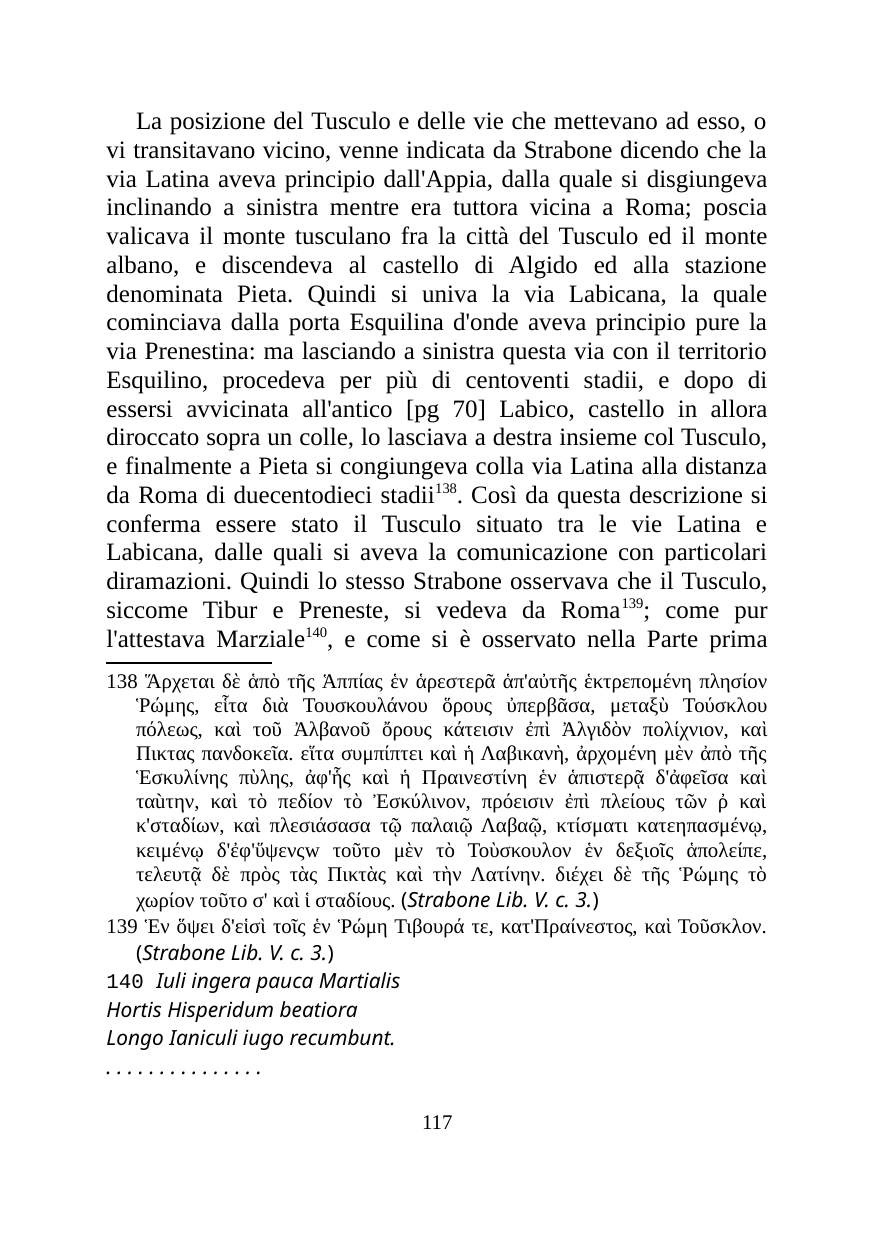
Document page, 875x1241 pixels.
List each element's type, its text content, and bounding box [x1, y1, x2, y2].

text La posizione del Tusculo e delle vie che mettevano ad esso, o vi transitavano vicino, venne indicata da Strabone dicendo che la via Latina aveva principio dall'Appia, dalla quale si disgiungeva inclinando a sinistra mentre era tuttora vicina a Roma; poscia valicava il monte tusculano fra la città del Tusculo ed il monte albano, e discendeva al castello di Algido ed alla stazione denominata Pieta. Quindi si univa la via Labicana, la quale cominciava dalla porta Esquilina d'onde aveva principio pure la via Prenestina: ma lasciando a sinistra questa via con il territorio Esquilino, procedeva per più di centoventi stadii, e dopo di essersi avvicinata all'antico [pg 70] Labico, castello in allora diroccato sopra un colle, lo lasciava a destra insieme col Tusculo, e finalmente a Pieta si congiungeva colla via Latina alla distanza da Roma di duecentodieci stadii. Così da questa descrizione si conferma essere stato il Tusculo situato tra le vie Latina e Labicana, dalle quali si aveva la comunicazione con particolari diramazioni. Quindi lo stesso Strabone osservava che il Tusculo, siccome Tibur e Preneste, si vedeva da Roma; come pur l'attestava Marziale, e come si è osservato nella Parte prima [106, 106, 768, 652]
text . . . . . . . . . . . . . . . [106, 1052, 768, 1080]
text Hortis Hisperidum beatiora [106, 995, 768, 1023]
text Ἑν ὅψει δ'εἱσὶ τοῖς ἑν Ῥώμη Τιβουρά τε, κατ'Πραίνεστος, καὶ Τοῦσκλον. (Strabone Lib. V. c. 3.) [106, 914, 768, 967]
text Longo Ianiculi iugo recumbunt. [106, 1023, 768, 1052]
text Iuli ingera pauca Martialis [106, 967, 768, 995]
text Ἅρχεται δὲ ἁπὸ τῆς Ἁππίας ἑν ἁρεστερᾶ ἁπ'αὐτῆς ἑκτρεπομένη πλησίον Ῥώμης, εἷτα διὰ Τουσκουλάνου ὅρους ὐπερβᾶσα, μεταξὺ Τούσκλου πόλεως, καὶ τοῦ Ἀλβανοῦ ὄρους κάτεισιν ἐπὶ Ἀλγιδὸν πολίχνιον, καὶ Πικτας πανδοκεῖα. εἵτα συμπίπτει καὶ ἡ Λαβικανὴ, ἀρχομένη μὲν ἀπὸ τῆς Ἑσκυλίνης πὺλης, ἀφ'ἧς καὶ ἡ Πραινεστίνη ἑν ἁπιστερᾷ δ'ἀφεῖσα καὶ ταùτην, καὶ τὸ πεδίον τὸ Ἐσκύλινον, πρόεισιν ἐπὶ πλείους τῶν ῤ καὶ κ'σταδίων, καὶ πλεσιάσασα τῷ παλαιῷ Λαβαῷ, κτίσματι κατεηπασμένῳ, κειμένῳ δ'ἐφ'ὕψενςw τοῦτο μὲν τὸ Τοὺσκουλον ἑν δεξιοῖς ἁπολείπε, τελευτᾷ δὲ πρὸς τὰς Πικτὰς καὶ τὴν Λατίνην. διέχει δὲ τῆς Ῥώμης τὸ χωρίον τοῦτο σ' καὶ ἱ σταδίους. (Strabone Lib. V. c. 3.) [106, 669, 768, 914]
